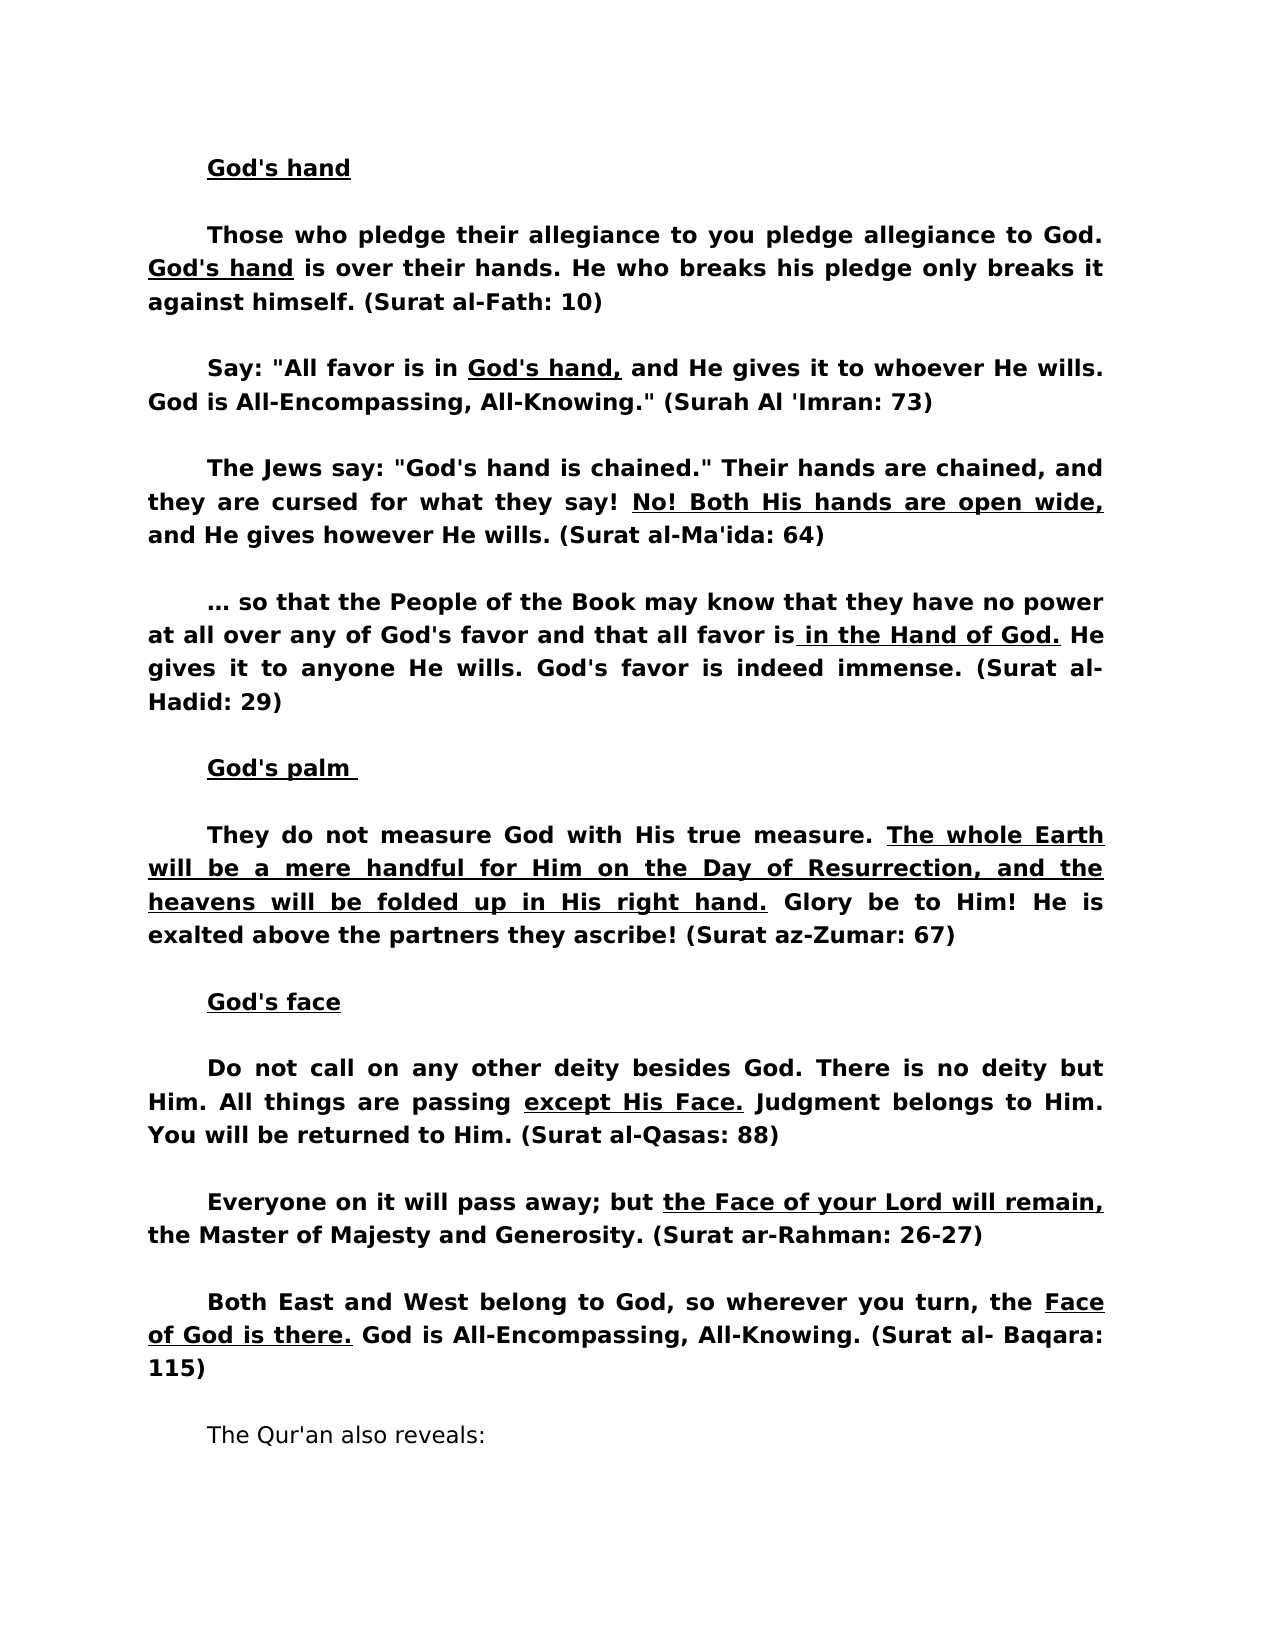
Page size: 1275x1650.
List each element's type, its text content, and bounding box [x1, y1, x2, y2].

text heavens will be folded up in His right hand. Glory be to Him! He is exalted above the partners they ascribe! (Surat az-Zumar: 67) [148, 880, 1104, 950]
text Everyone on it will pass away; but the Face of your Lord will remain, the Master of Majesty and Generosity. (Surat ar-Rahman: 26-27) [148, 1183, 1104, 1250]
text … so that the People of the Book may know that they have no power at all over any of God's favor and that all favor is in the Hand of God. He gives it to anyone He wills. God's favor is indeed immense. (Surat al-Hadid: 29) [148, 583, 1104, 717]
text Both East and West belong to God, so wherever you turn, the Face of God is there. God is All-Encompassing, All-Knowing. (Surat al- Baqara: 115) [148, 1283, 1104, 1383]
text Do not call on any other deity besides God. There is no deity but Him. All things are passing except His Face. Judgment belongs to Him. You will be returned to Him. (Surat al-Qasas: 88) [148, 1050, 1104, 1150]
text God's hand [148, 150, 1104, 183]
text God's palm [148, 750, 1104, 783]
text The Jews say: "God's hand is chained." Their hands are chained, and they are cursed for what they say! No! Both His hands are open wide, and He gives however He wills. (Surat al-Ma'ida: 64) [148, 450, 1104, 550]
text They do not measure God with His true measure. The whole Earth will be a mere handful for Him on the Day of Resurrection, and the [148, 817, 1104, 878]
text God's face [148, 983, 1104, 1017]
text Say: "All favor is in God's hand, and He gives it to whoever He wills. God is All-Encompassing, All-Knowing." (Surah Al 'Imran: 73) [148, 350, 1104, 417]
text Those who pledge their allegiance to you pledge allegiance to God. God's hand is over their hands. He who breaks his pledge only breaks it against himself. (Surat al-Fath: 10) [148, 217, 1104, 317]
text The Qur'an also reveals: [148, 1417, 1104, 1450]
